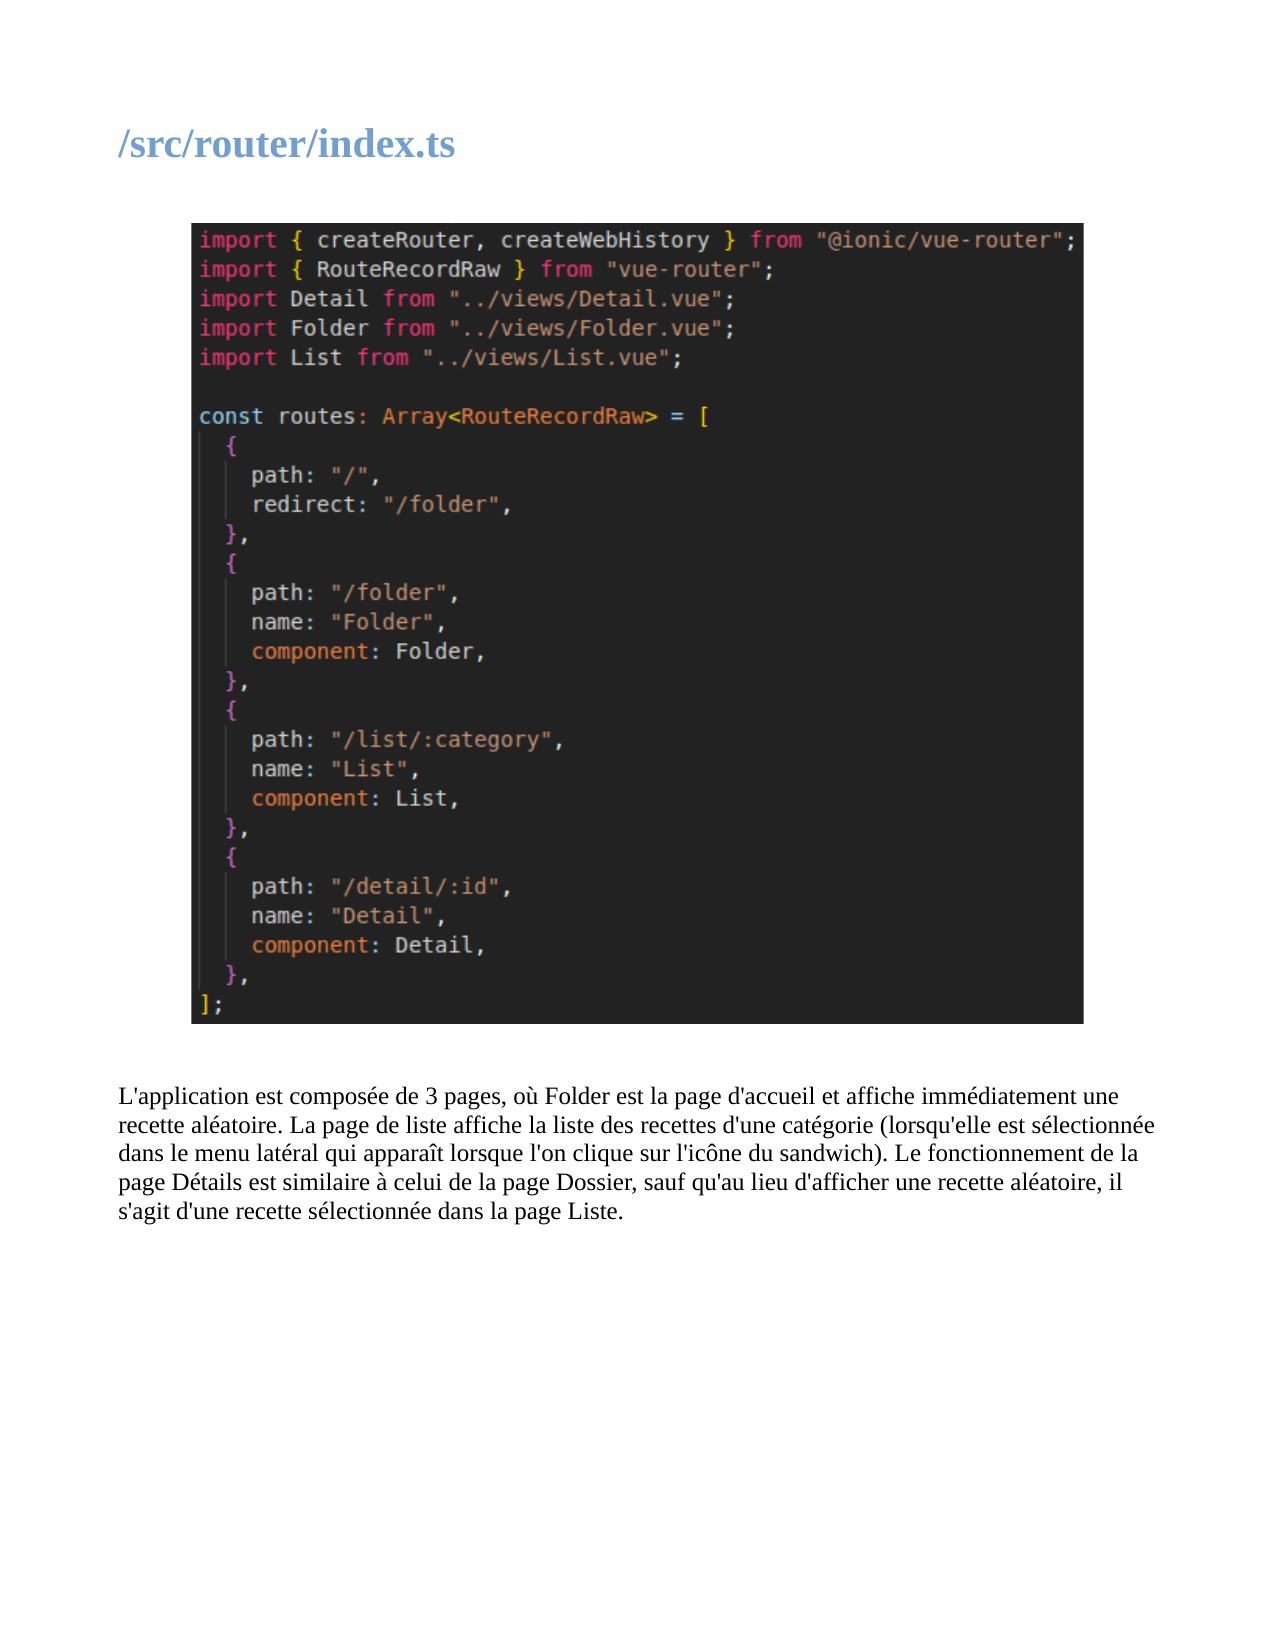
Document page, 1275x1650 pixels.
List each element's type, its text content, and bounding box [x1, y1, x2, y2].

text /src/router/index.ts [118, 118, 1157, 166]
text L'application est composée de 3 pages, où Folder est la page d'accueil et affiche immédiatement une recette aléatoire. La page de liste affiche la liste des recettes d'une catégorie (lorsqu'elle est sélectionnée dans le menu latéral qui apparaît lorsque l'on clique sur l'icône du sandwich). Le fonctionnement de la page Détails est similaire à celui de la page Dossier, sauf qu'au lieu d'afficher une recette aléatoire, il s'agit d'une recette sélectionnée dans la page Liste. [118, 1081, 1157, 1225]
picture [191, 223, 1084, 1024]
